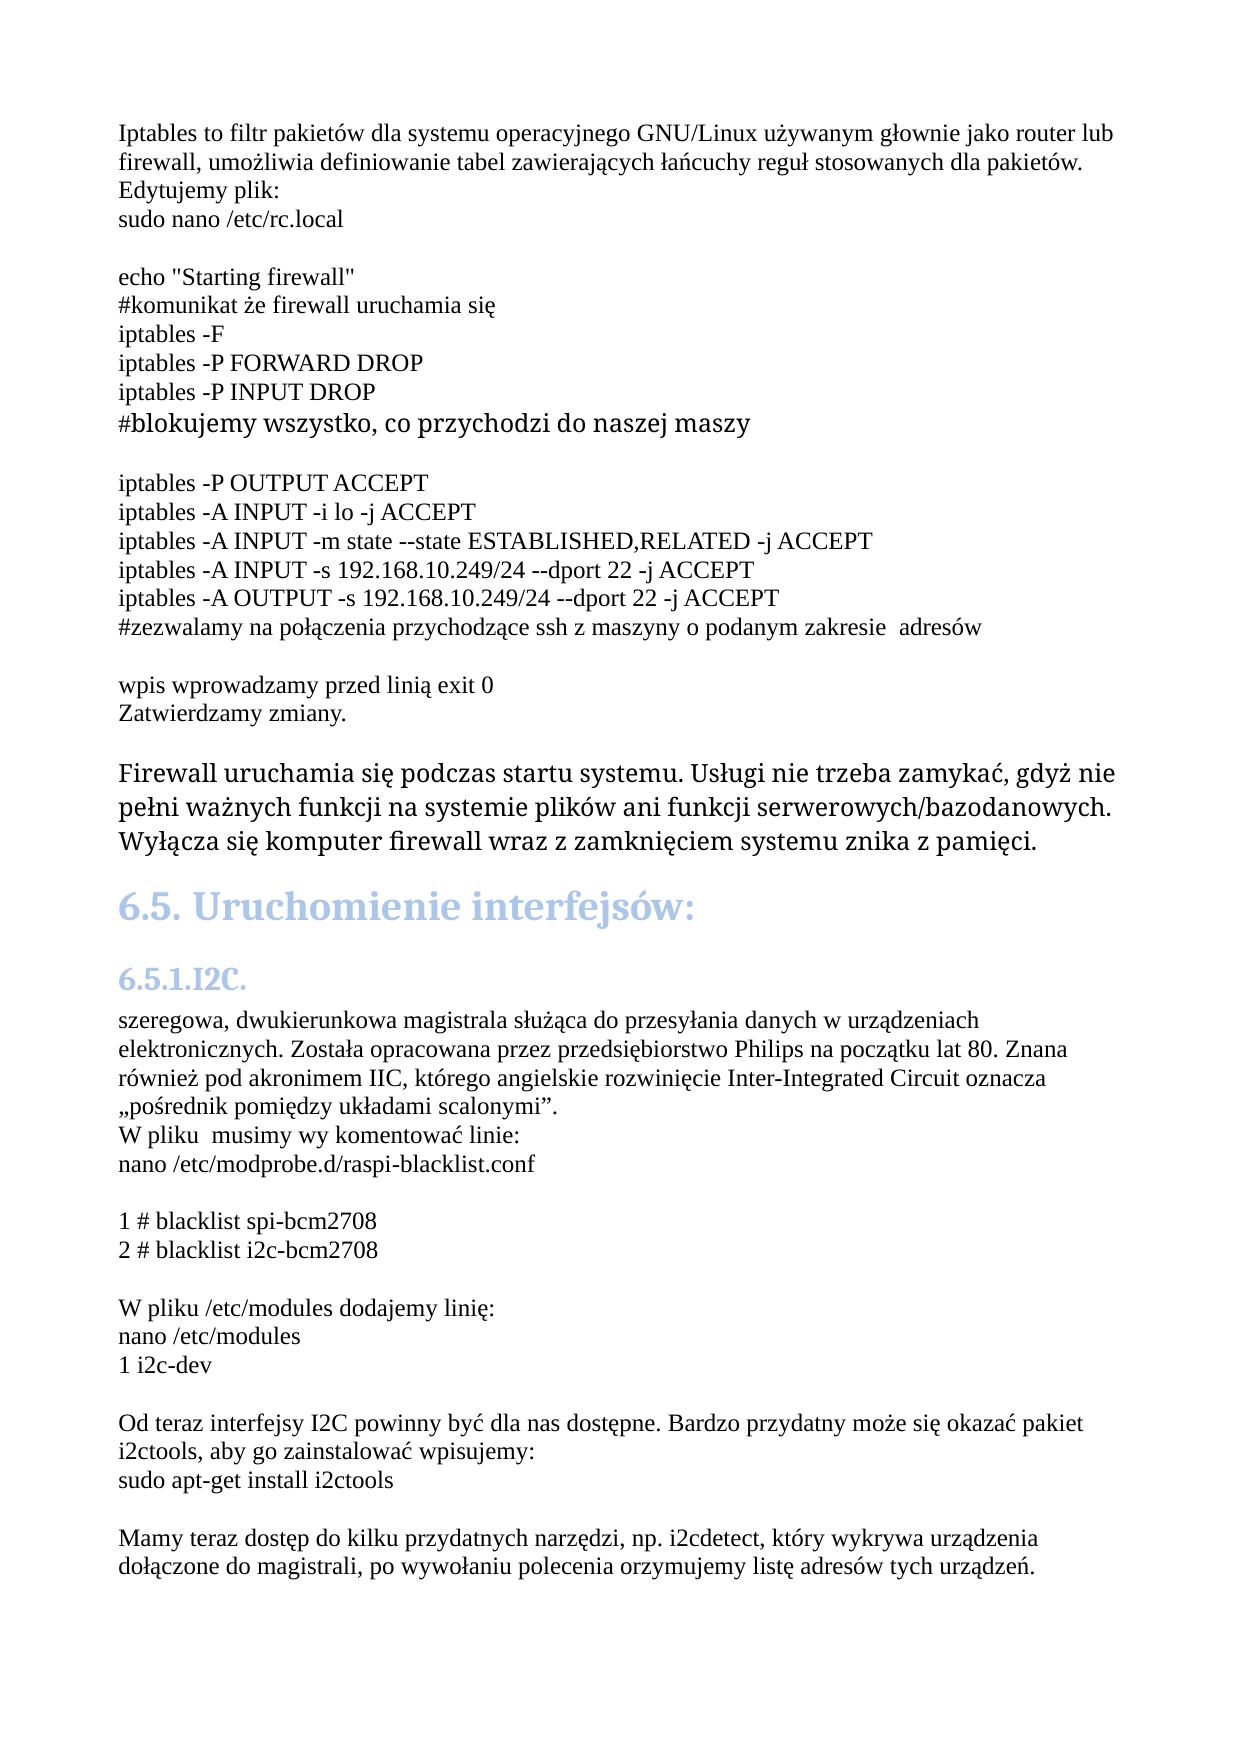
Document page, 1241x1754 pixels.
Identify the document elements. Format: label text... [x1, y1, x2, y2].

subtitle Uruchomienie interfejsów: [118, 883, 1122, 931]
text nano /etc/modprobe.d/raspi-blacklist.conf [118, 1149, 1122, 1178]
text iptables -A INPUT -s 192.168.10.249/24 --dport 22 -j ACCEPT [118, 555, 1122, 583]
text szeregowa, dwukierunkowa magistrala służąca do przesyłania danych w urządzeniach elektronicznych. Została opracowana przez przedsiębiorstwo Philips na początku lat 80. Znana również pod akronimem IIC, którego angielskie rozwinięcie Inter-Integrated Circuit oznacza „pośrednik pomiędzy układami scalonymi”. [118, 1005, 1122, 1120]
text 1 i2c-dev [118, 1350, 1122, 1379]
text Mamy teraz dostęp do kilku przydatnych narzędzi, np. i2cdetect, który wykrywa urządzenia dołączone do magistrali, po wywołaniu polecenia orzymujemy listę adresów tych urządzeń. [118, 1523, 1122, 1580]
text iptables -P FORWARD DROP iptables -P INPUT DROP [118, 348, 1122, 406]
text 2 # blacklist i2c-bcm2708 [118, 1235, 1122, 1264]
text #zezwalamy na połączenia przychodzące ssh z maszyny o podanym zakresie adresów [118, 612, 1122, 641]
text iptables -A OUTPUT -s 192.168.10.249/24 --dport 22 -j ACCEPT [118, 583, 1122, 612]
text sudo apt-get install i2ctools [118, 1465, 1122, 1494]
text W pliku /etc/modules dodajemy linię: [118, 1293, 1122, 1321]
text #komunikat że firewall uruchamia się iptables -F [118, 291, 1122, 348]
subtitle I2C. [118, 961, 1122, 999]
text #blokujemy wszystko, co przychodzi do naszej maszy iptables -P OUTPUT ACCEPT iptables -A INPUT -i lo -j ACCEPT iptables -A INPUT -m state --state ESTABLISHED,RELATED -j ACCEPT [118, 406, 1122, 555]
text W pliku musimy wy komentować linie: [118, 1120, 1122, 1149]
text sudo nano /etc/rc.local [118, 204, 1122, 233]
text wpis wprowadzamy przed linią exit 0 [118, 670, 1122, 698]
text Edytujemy plik: [118, 176, 1122, 204]
text Firewall uruchamia się podczas startu systemu. Usługi nie trzeba zamykać, gdyż nie pełni ważnych funkcji na systemie plików ani funkcji serwerowych/bazodanowych. Wyłącza się komputer firewall wraz z zamknięciem systemu znika z pamięci. [118, 756, 1122, 858]
text Zatwierdzamy zmiany. [118, 698, 1122, 727]
text Iptables to filtr pakietów dla systemu operacyjnego GNU/Linux używanym głownie jako router lub firewall, umożliwia definiowanie tabel zawierających łańcuchy reguł stosowanych dla pakietów. [118, 118, 1122, 176]
text Od teraz interfejsy I2C powinny być dla nas dostępne. Bardzo przydatny może się okazać pakiet i2ctools, aby go zainstalować wpisujemy: [118, 1408, 1122, 1465]
text nano /etc/modules [118, 1321, 1122, 1350]
text echo "Starting firewall" [118, 262, 1122, 291]
text 1 # blacklist spi-bcm2708 [118, 1206, 1122, 1235]
